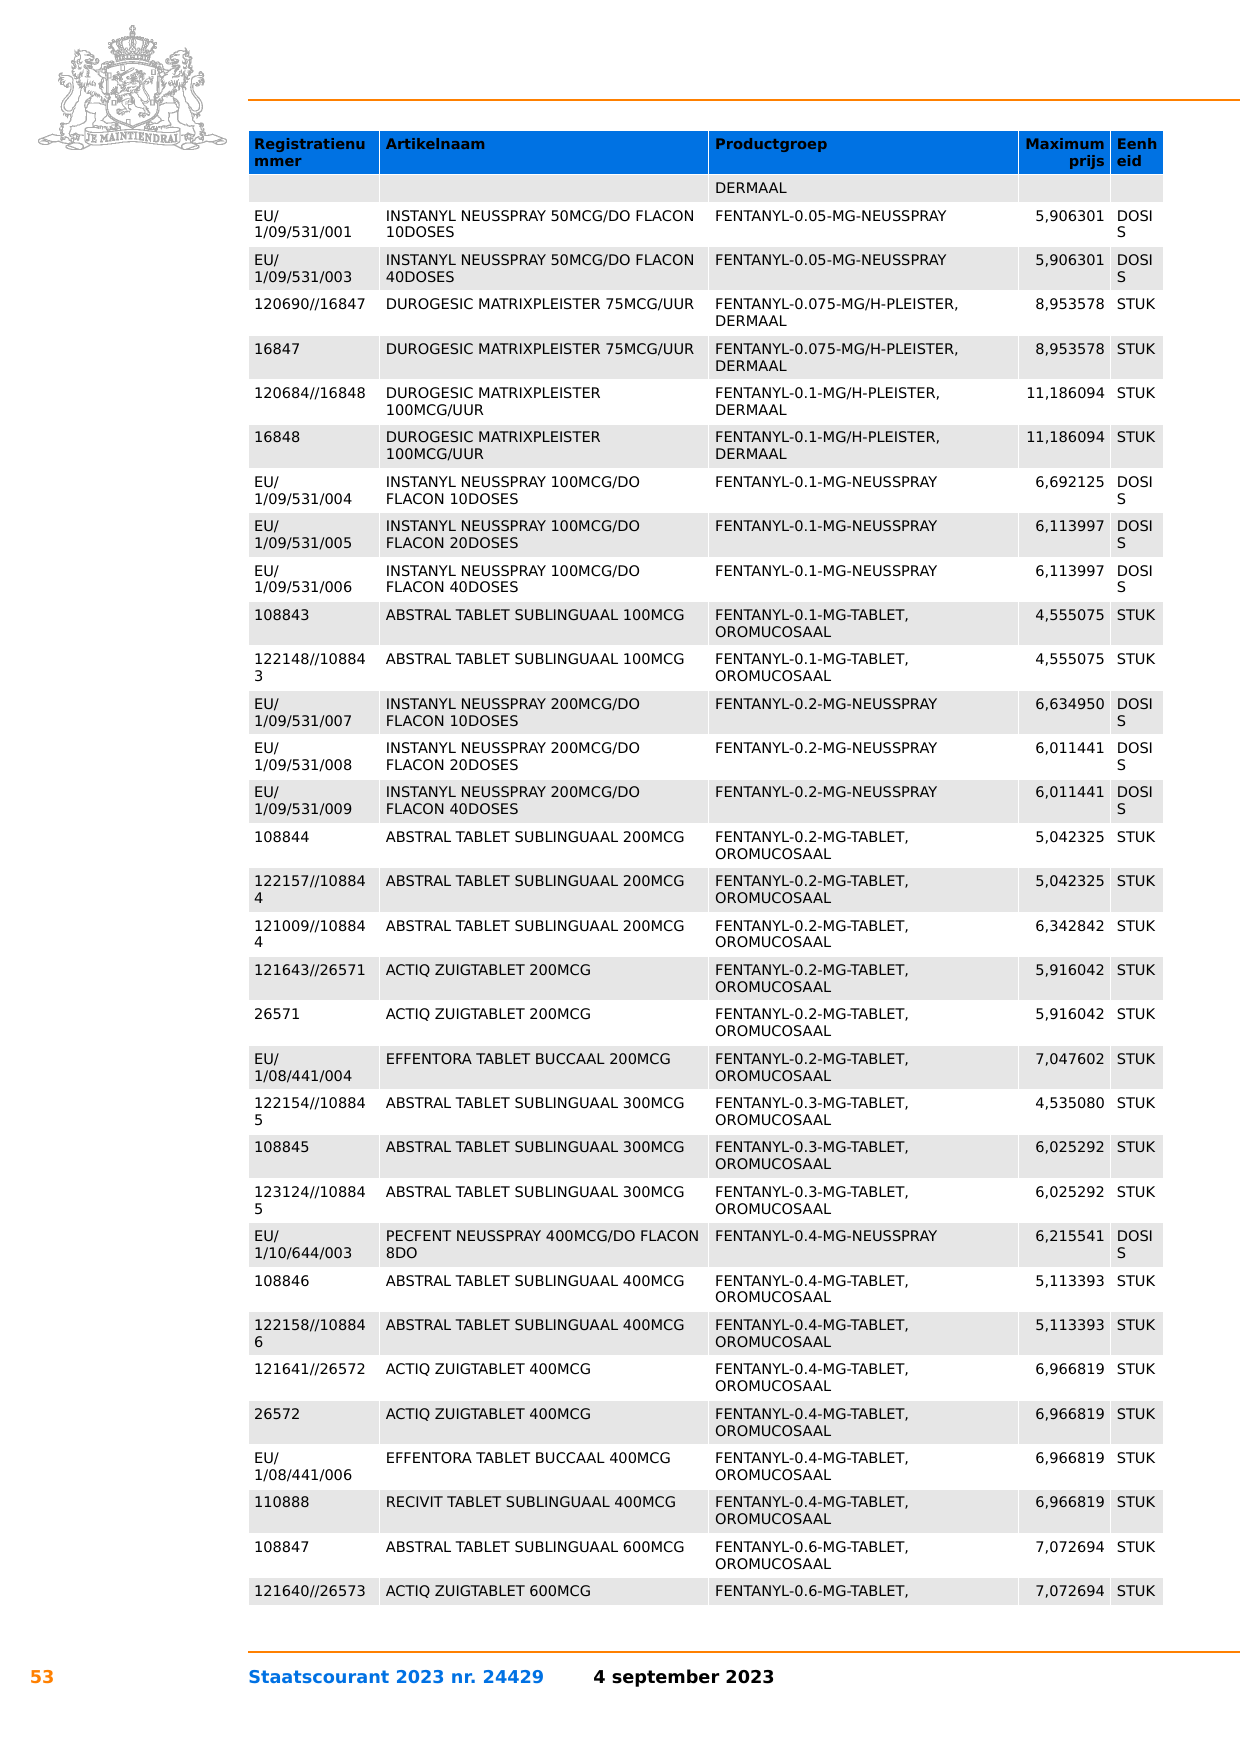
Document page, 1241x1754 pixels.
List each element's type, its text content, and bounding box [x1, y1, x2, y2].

table_cell 120690//16847 [249, 291, 379, 335]
table_cell 16847 [249, 336, 379, 379]
table_cell FENTANYL-0.075-MG/H-PLEISTER, DERMAAL [709, 336, 1018, 379]
table_cell 120684//16848 [249, 380, 379, 423]
table_cell INSTANYL NEUSSPRAY 50MCG/DO FLACON 10DOSES [380, 203, 708, 246]
table_cell 4,535080 [1019, 1090, 1110, 1133]
table_cell 108846 [249, 1268, 379, 1311]
table_cell 6,966819 [1019, 1356, 1110, 1400]
table_cell 122158//108846 [249, 1312, 379, 1355]
table_cell FENTANYL-0.3-MG-TABLET, OROMUCOSAAL [709, 1135, 1018, 1178]
table_cell FENTANYL-0.6-MG-TABLET, OROMUCOSAAL [709, 1534, 1018, 1577]
table_cell 8,953578 [1019, 291, 1110, 335]
table_cell ABSTRAL TABLET SUBLINGUAAL 100MCG [380, 646, 708, 690]
table_cell 122154//108845 [249, 1090, 379, 1133]
table_cell 6,011441 [1019, 780, 1110, 823]
table_cell FENTANYL-0.4-MG-TABLET, OROMUCOSAAL [709, 1445, 1018, 1488]
table_cell 5,113393 [1019, 1268, 1110, 1311]
table_cell DOSIS [1111, 513, 1163, 557]
table_cell 5,113393 [1019, 1312, 1110, 1355]
table_cell EU/1/09/531/007 [249, 691, 379, 734]
table_cell INSTANYL NEUSSPRAY 50MCG/DO FLACON 40DOSES [380, 247, 708, 290]
table_cell 26571 [249, 1001, 379, 1045]
table_cell FENTANYL-0.6-MG-TABLET, [709, 1578, 1018, 1605]
table_cell 6,011441 [1019, 735, 1110, 778]
table_cell 121643//26571 [249, 957, 379, 1000]
table_cell DOSIS [1111, 691, 1163, 734]
table_cell FENTANYL-0.1-MG-NEUSSPRAY [709, 558, 1018, 601]
table_cell FENTANYL-0.4-MG-TABLET, OROMUCOSAAL [709, 1401, 1018, 1444]
table_cell STUK [1111, 868, 1163, 912]
table_cell ABSTRAL TABLET SUBLINGUAAL 600MCG [380, 1534, 708, 1577]
table_cell FENTANYL-0.2-MG-TABLET, OROMUCOSAAL [709, 913, 1018, 956]
table_cell INSTANYL NEUSSPRAY 200MCG/DO FLACON 10DOSES [380, 691, 708, 734]
table_cell ABSTRAL TABLET SUBLINGUAAL 400MCG [380, 1312, 708, 1355]
table_header Maximumprijs [1019, 131, 1110, 174]
table_cell FENTANYL-0.2-MG-TABLET, OROMUCOSAAL [709, 1046, 1018, 1089]
table_cell EFFENTORA TABLET BUCCAAL 200MCG [380, 1046, 708, 1089]
table_cell 110888 [249, 1490, 379, 1533]
table_cell INSTANYL NEUSSPRAY 200MCG/DO FLACON 20DOSES [380, 735, 708, 778]
table_cell STUK [1111, 1268, 1163, 1311]
table_cell STUK [1111, 1356, 1163, 1400]
table_header Eenheid [1111, 131, 1163, 174]
table_cell FENTANYL-0.1-MG-TABLET, OROMUCOSAAL [709, 646, 1018, 690]
table_cell INSTANYL NEUSSPRAY 100MCG/DO FLACON 20DOSES [380, 513, 708, 557]
table_cell 6,025292 [1019, 1135, 1110, 1178]
table_cell INSTANYL NEUSSPRAY 100MCG/DO FLACON 40DOSES [380, 558, 708, 601]
table_cell 108843 [249, 602, 379, 645]
table_cell STUK [1111, 336, 1163, 379]
table_cell ABSTRAL TABLET SUBLINGUAAL 300MCG [380, 1179, 708, 1222]
table_cell FENTANYL-0.4-MG-TABLET, OROMUCOSAAL [709, 1356, 1018, 1400]
table_cell 11,186094 [1019, 425, 1110, 468]
table_header Productgroep [709, 131, 1018, 174]
table_cell 5,916042 [1019, 957, 1110, 1000]
table_cell 108844 [249, 824, 379, 867]
table_cell INSTANYL NEUSSPRAY 200MCG/DO FLACON 40DOSES [380, 780, 708, 823]
table_cell ABSTRAL TABLET SUBLINGUAAL 400MCG [380, 1268, 708, 1311]
table_cell DUROGESIC MATRIXPLEISTER 100MCG/UUR [380, 425, 708, 468]
table_cell 122148//108843 [249, 646, 379, 690]
table_cell DUROGESIC MATRIXPLEISTER 75MCG/UUR [380, 336, 708, 379]
table_cell 121640//26573 [249, 1578, 379, 1605]
table_cell STUK [1111, 1090, 1163, 1133]
table_cell ACTIQ ZUIGTABLET 200MCG [380, 957, 708, 1000]
table_cell 7,047602 [1019, 1046, 1110, 1089]
table_cell FENTANYL-0.2-MG-TABLET, OROMUCOSAAL [709, 1001, 1018, 1045]
table_cell 121641//26572 [249, 1356, 379, 1400]
table_cell STUK [1111, 1001, 1163, 1045]
table_cell DOSIS [1111, 203, 1163, 246]
table_cell DUROGESIC MATRIXPLEISTER 75MCG/UUR [380, 291, 708, 335]
table_cell FENTANYL-0.4-MG-TABLET, OROMUCOSAAL [709, 1312, 1018, 1355]
table_cell ABSTRAL TABLET SUBLINGUAAL 300MCG [380, 1090, 708, 1133]
table_cell STUK [1111, 1578, 1163, 1605]
table_cell DOSIS [1111, 247, 1163, 290]
table_cell 123124//108845 [249, 1179, 379, 1222]
table_cell EU/1/10/644/003 [249, 1223, 379, 1267]
table_cell DOSIS [1111, 558, 1163, 601]
table_cell 6,692125 [1019, 469, 1110, 512]
table_cell INSTANYL NEUSSPRAY 100MCG/DO FLACON 10DOSES [380, 469, 708, 512]
table_cell DERMAAL [709, 175, 1018, 202]
table_cell RECIVIT TABLET SUBLINGUAAL 400MCG [380, 1490, 708, 1533]
table_cell STUK [1111, 957, 1163, 1000]
table_cell ACTIQ ZUIGTABLET 200MCG [380, 1001, 708, 1045]
table_cell FENTANYL-0.2-MG-NEUSSPRAY [709, 780, 1018, 823]
table_cell 6,966819 [1019, 1445, 1110, 1488]
table_cell DOSIS [1111, 1223, 1163, 1267]
table_cell 6,342842 [1019, 913, 1110, 956]
table_cell FENTANYL-0.2-MG-NEUSSPRAY [709, 691, 1018, 734]
table_cell STUK [1111, 291, 1163, 335]
table_cell 5,906301 [1019, 247, 1110, 290]
table_cell DOSIS [1111, 780, 1163, 823]
table_cell STUK [1111, 425, 1163, 468]
table_cell STUK [1111, 913, 1163, 956]
table_cell ACTIQ ZUIGTABLET 400MCG [380, 1356, 708, 1400]
table_cell 6,025292 [1019, 1179, 1110, 1222]
table_cell 108845 [249, 1135, 379, 1178]
table_cell DOSIS [1111, 735, 1163, 778]
table_cell [1111, 175, 1163, 202]
table_cell ACTIQ ZUIGTABLET 400MCG [380, 1401, 708, 1444]
table_cell ABSTRAL TABLET SUBLINGUAAL 200MCG [380, 913, 708, 956]
table_cell FENTANYL-0.3-MG-TABLET, OROMUCOSAAL [709, 1179, 1018, 1222]
table_cell EU/1/09/531/004 [249, 469, 379, 512]
table_cell FENTANYL-0.05-MG-NEUSSPRAY [709, 247, 1018, 290]
table_cell 6,113997 [1019, 558, 1110, 601]
table_cell FENTANYL-0.3-MG-TABLET, OROMUCOSAAL [709, 1090, 1018, 1133]
table_cell 5,042325 [1019, 824, 1110, 867]
table_cell FENTANYL-0.2-MG-TABLET, OROMUCOSAAL [709, 957, 1018, 1000]
table_cell ABSTRAL TABLET SUBLINGUAAL 300MCG [380, 1135, 708, 1178]
table_cell 4,555075 [1019, 602, 1110, 645]
table_cell [1019, 175, 1110, 202]
table_cell STUK [1111, 1490, 1163, 1533]
table_cell DOSIS [1111, 469, 1163, 512]
table_cell FENTANYL-0.2-MG-TABLET, OROMUCOSAAL [709, 868, 1018, 912]
table_cell [380, 175, 708, 202]
picture [38, 25, 227, 150]
table_cell 5,042325 [1019, 868, 1110, 912]
table_cell EU/1/09/531/008 [249, 735, 379, 778]
table_cell 6,966819 [1019, 1490, 1110, 1533]
table_cell STUK [1111, 646, 1163, 690]
table_cell FENTANYL-0.4-MG-TABLET, OROMUCOSAAL [709, 1268, 1018, 1311]
table_cell 122157//108844 [249, 868, 379, 912]
table_cell 6,966819 [1019, 1401, 1110, 1444]
table_cell STUK [1111, 602, 1163, 645]
table_cell 11,186094 [1019, 380, 1110, 423]
table_header Artikelnaam [380, 131, 708, 174]
table_cell STUK [1111, 1445, 1163, 1488]
table_cell ACTIQ ZUIGTABLET 600MCG [380, 1578, 708, 1605]
table_cell FENTANYL-0.1-MG/H-PLEISTER, DERMAAL [709, 380, 1018, 423]
table_cell 6,634950 [1019, 691, 1110, 734]
table_cell STUK [1111, 1135, 1163, 1178]
table_cell 108847 [249, 1534, 379, 1577]
table_cell STUK [1111, 1312, 1163, 1355]
table_cell ABSTRAL TABLET SUBLINGUAAL 200MCG [380, 868, 708, 912]
table_cell FENTANYL-0.4-MG-TABLET, OROMUCOSAAL [709, 1490, 1018, 1533]
table_cell 4,555075 [1019, 646, 1110, 690]
table_cell STUK [1111, 1534, 1163, 1577]
table_cell EU/1/08/441/006 [249, 1445, 379, 1488]
table_cell ABSTRAL TABLET SUBLINGUAAL 100MCG [380, 602, 708, 645]
table_cell EFFENTORA TABLET BUCCAAL 400MCG [380, 1445, 708, 1488]
table_cell EU/1/09/531/005 [249, 513, 379, 557]
table_cell STUK [1111, 1401, 1163, 1444]
table_cell FENTANYL-0.1-MG-NEUSSPRAY [709, 469, 1018, 512]
table_cell FENTANYL-0.1-MG-TABLET, OROMUCOSAAL [709, 602, 1018, 645]
table_cell STUK [1111, 1046, 1163, 1089]
table_cell FENTANYL-0.4-MG-NEUSSPRAY [709, 1223, 1018, 1267]
table_header Registratienummer [249, 131, 379, 174]
table_cell 5,916042 [1019, 1001, 1110, 1045]
table_cell 6,113997 [1019, 513, 1110, 557]
table_cell ABSTRAL TABLET SUBLINGUAAL 200MCG [380, 824, 708, 867]
table_cell PECFENT NEUSSPRAY 400MCG/DO FLACON 8DO [380, 1223, 708, 1267]
table_cell 16848 [249, 425, 379, 468]
table_cell EU/1/09/531/003 [249, 247, 379, 290]
table_cell 7,072694 [1019, 1534, 1110, 1577]
table_cell 121009//108844 [249, 913, 379, 956]
table_cell EU/1/08/441/004 [249, 1046, 379, 1089]
table_cell FENTANYL-0.075-MG/H-PLEISTER, DERMAAL [709, 291, 1018, 335]
table_cell STUK [1111, 824, 1163, 867]
table_cell STUK [1111, 1179, 1163, 1222]
table_cell 5,906301 [1019, 203, 1110, 246]
table_cell FENTANYL-0.1-MG/H-PLEISTER, DERMAAL [709, 425, 1018, 468]
table_cell FENTANYL-0.2-MG-TABLET, OROMUCOSAAL [709, 824, 1018, 867]
table_cell STUK [1111, 380, 1163, 423]
table_cell [249, 175, 379, 202]
table_cell FENTANYL-0.1-MG-NEUSSPRAY [709, 513, 1018, 557]
table_cell EU/1/09/531/009 [249, 780, 379, 823]
table_cell FENTANYL-0.05-MG-NEUSSPRAY [709, 203, 1018, 246]
table_cell EU/1/09/531/006 [249, 558, 379, 601]
table_cell EU/1/09/531/001 [249, 203, 379, 246]
table_cell 7,072694 [1019, 1578, 1110, 1605]
table_cell 8,953578 [1019, 336, 1110, 379]
table_cell 6,215541 [1019, 1223, 1110, 1267]
table_cell 26572 [249, 1401, 379, 1444]
table_cell FENTANYL-0.2-MG-NEUSSPRAY [709, 735, 1018, 778]
table_cell DUROGESIC MATRIXPLEISTER 100MCG/UUR [380, 380, 708, 423]
